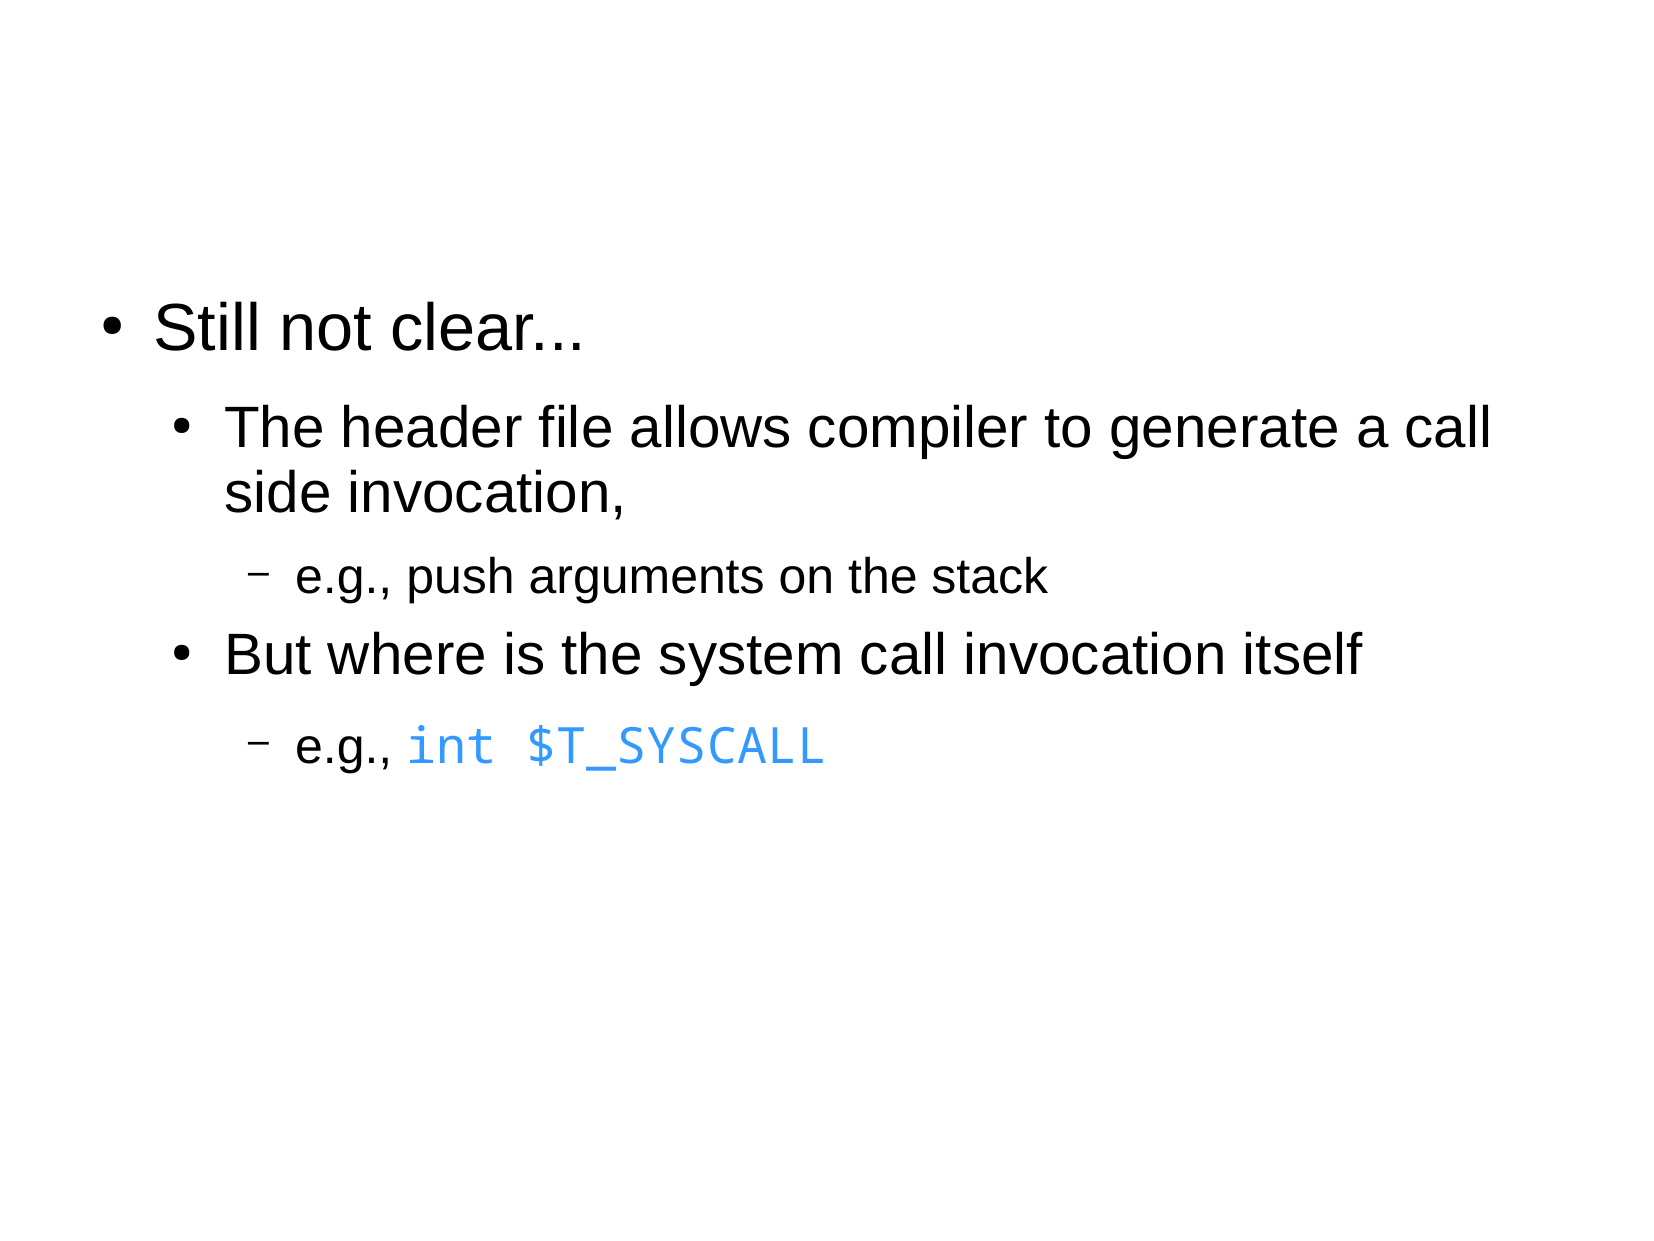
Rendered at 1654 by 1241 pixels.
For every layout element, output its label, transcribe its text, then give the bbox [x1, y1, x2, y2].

list Still not clear... The header file allows compiler to generate a call side invocation, e.g., push arguments on the stack But where is the system call invocation itself e.g., int $T_SYSCALL [82, 290, 1571, 1010]
